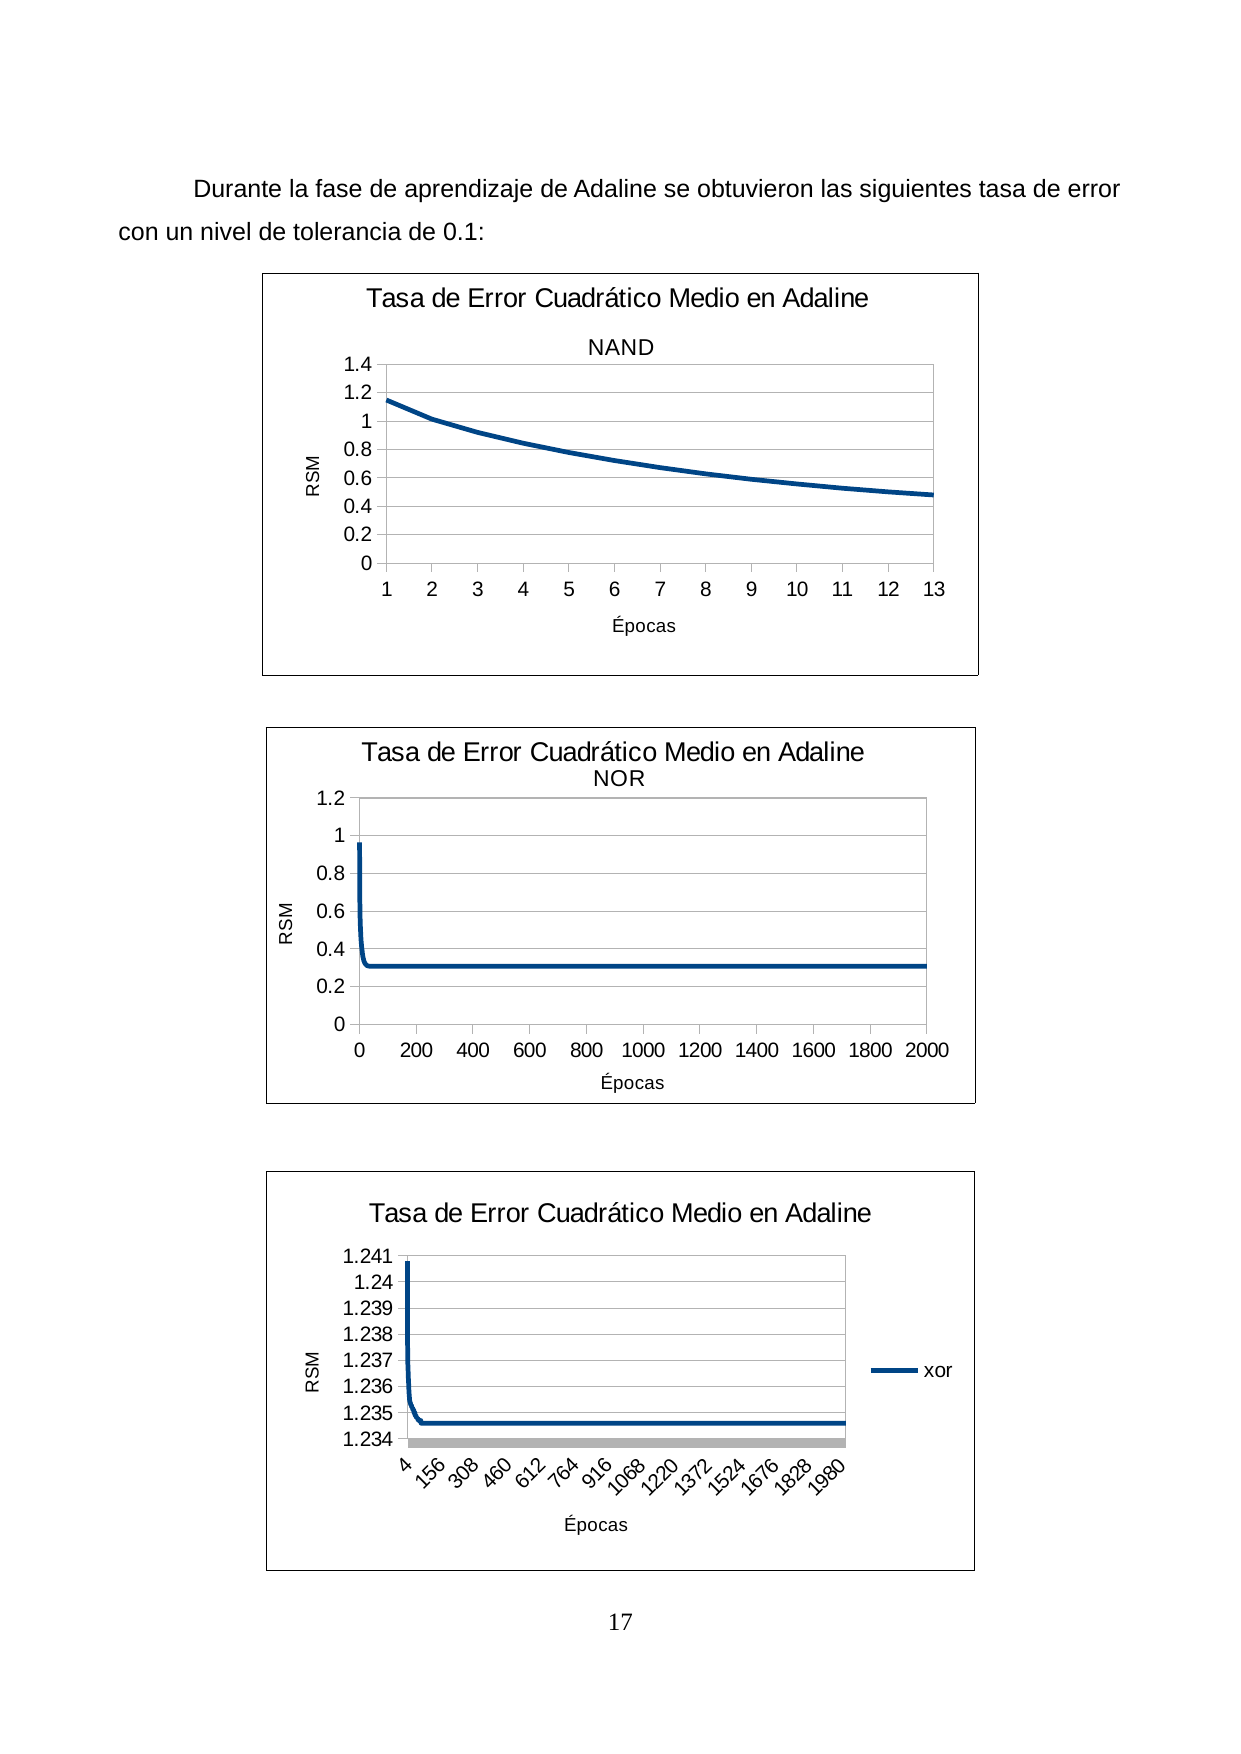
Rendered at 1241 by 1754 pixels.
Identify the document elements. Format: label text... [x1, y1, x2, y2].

text Durante la fase de aprendizaje de Adaline se obtuvieron las siguientes tasa de error con un nivel de tolerancia de 0.1: [118, 174, 1122, 246]
